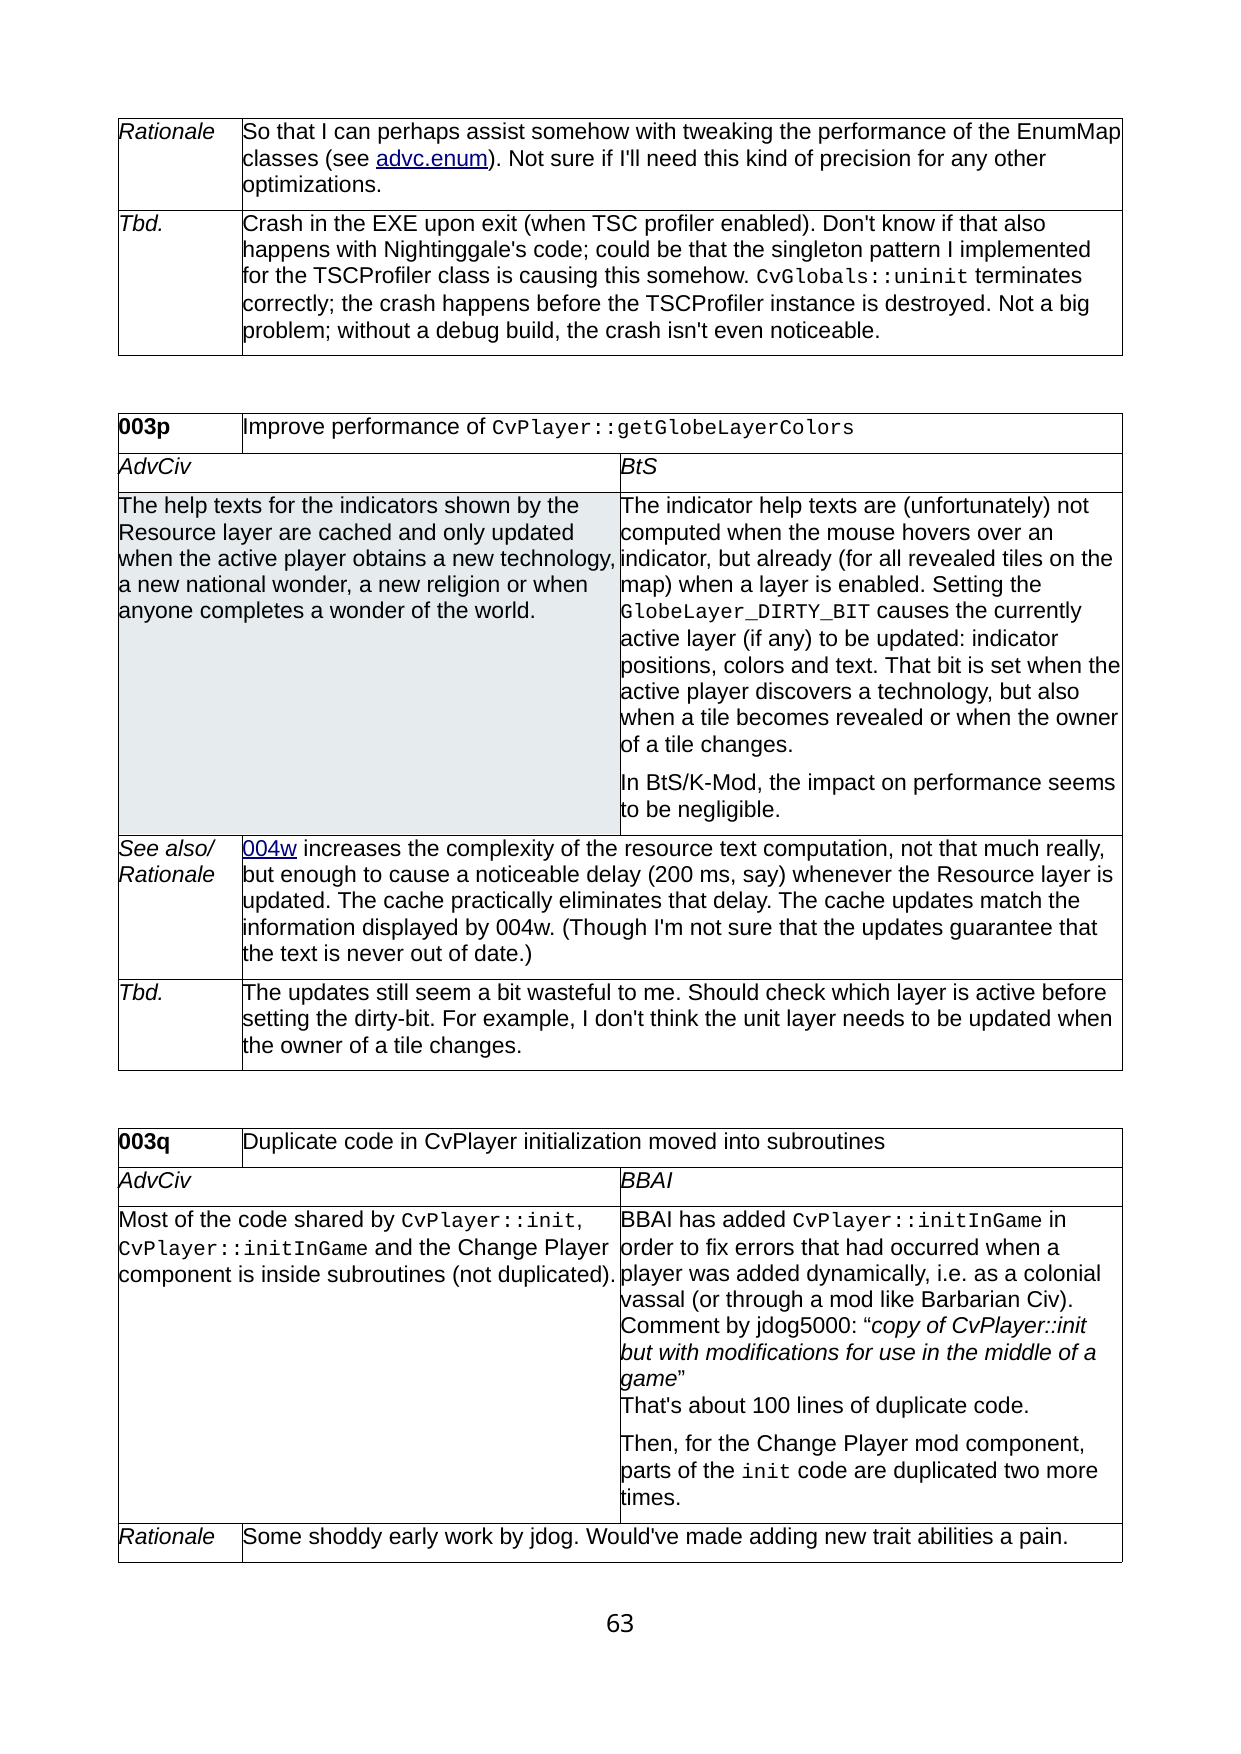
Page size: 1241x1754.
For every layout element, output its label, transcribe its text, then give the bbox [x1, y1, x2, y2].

table_cell See also/ Rationale [119, 836, 242, 979]
table_cell Rationale [119, 119, 242, 210]
table_cell Most of the code shared by CvPlayer::init, CvPlayer::initInGame and the Change Player component is inside subroutines (not duplicated). [119, 1207, 620, 1523]
table_cell Tbd. [119, 980, 242, 1070]
table_cell Tbd. [119, 211, 242, 355]
table_cell The updates still seem a bit wasteful to me. Should check which layer is active before setting the dirty-bit. For example, I don't think the unit layer needs to be updated when the owner of a tile changes. [243, 980, 1122, 1070]
table_header 003p [119, 414, 242, 453]
table_header Duplicate code in CvPlayer initialization moved into subroutines [243, 1129, 1122, 1167]
table_cell AdvCiv [119, 1168, 620, 1206]
table_cell BBAI has added CvPlayer::initInGame in order to fix errors that had occurred when a player was added dynamically, i.e. as a colonial vassal (or through a mod like Barbarian Civ). Comment by jdog5000: “copy of CvPlayer::init but with modifications for use in the middle of a game” That's about 100 lines of duplicate code. Then, for the Change Player mod component, parts of the init code are duplicated two more times. [621, 1207, 1122, 1523]
table_cell So that I can perhaps assist somehow with tweaking the performance of the EnumMap classes (see advc.enum). Not sure if I'll need this kind of precision for any other optimizations. [243, 119, 1122, 210]
table_cell The indicator help texts are (unfortunately) not computed when the mouse hovers over an indicator, but already (for all revealed tiles on the map) when a layer is enabled. Setting the GlobeLayer_DIRTY_BIT causes the currently active layer (if any) to be updated: indicator positions, colors and text. That bit is set when the active player discovers a technology, but also when a tile becomes revealed or when the owner of a tile changes. In BtS/K-Mod, the impact on performance seems to be negligible. [621, 493, 1122, 834]
table_cell Rationale [119, 1524, 242, 1562]
table_cell Crash in the EXE upon exit (when TSC profiler enabled). Don't know if that also happens with Nightinggale's code; could be that the singleton pattern I implemented for the TSCProfiler class is causing this somehow. CvGlobals::uninit terminates correctly; the crash happens before the TSCProfiler instance is destroyed. Not a big problem; without a debug build, the crash isn't even noticeable. [243, 211, 1122, 355]
table_cell Some shoddy early work by jdog. Would've made adding new trait abilities a pain. [243, 1524, 1122, 1562]
table_cell AdvCiv [119, 454, 620, 492]
table_header 003q [119, 1129, 242, 1167]
table_cell BBAI [621, 1168, 1122, 1206]
table_header Improve performance of CvPlayer::getGlobeLayerColors [243, 414, 1122, 453]
table_cell BtS [621, 454, 1122, 492]
table_cell 004w increases the complexity of the resource text computation, not that much really, but enough to cause a noticeable delay (200 ms, say) whenever the Resource layer is updated. The cache practically eliminates that delay. The cache updates match the information displayed by 004w. (Though I'm not sure that the updates guarantee that the text is never out of date.) [243, 836, 1122, 979]
table_cell The help texts for the indicators shown by the Resource layer are cached and only updated when the active player obtains a new technology, a new national wonder, a new religion or when anyone completes a wonder of the world. [119, 493, 620, 834]
